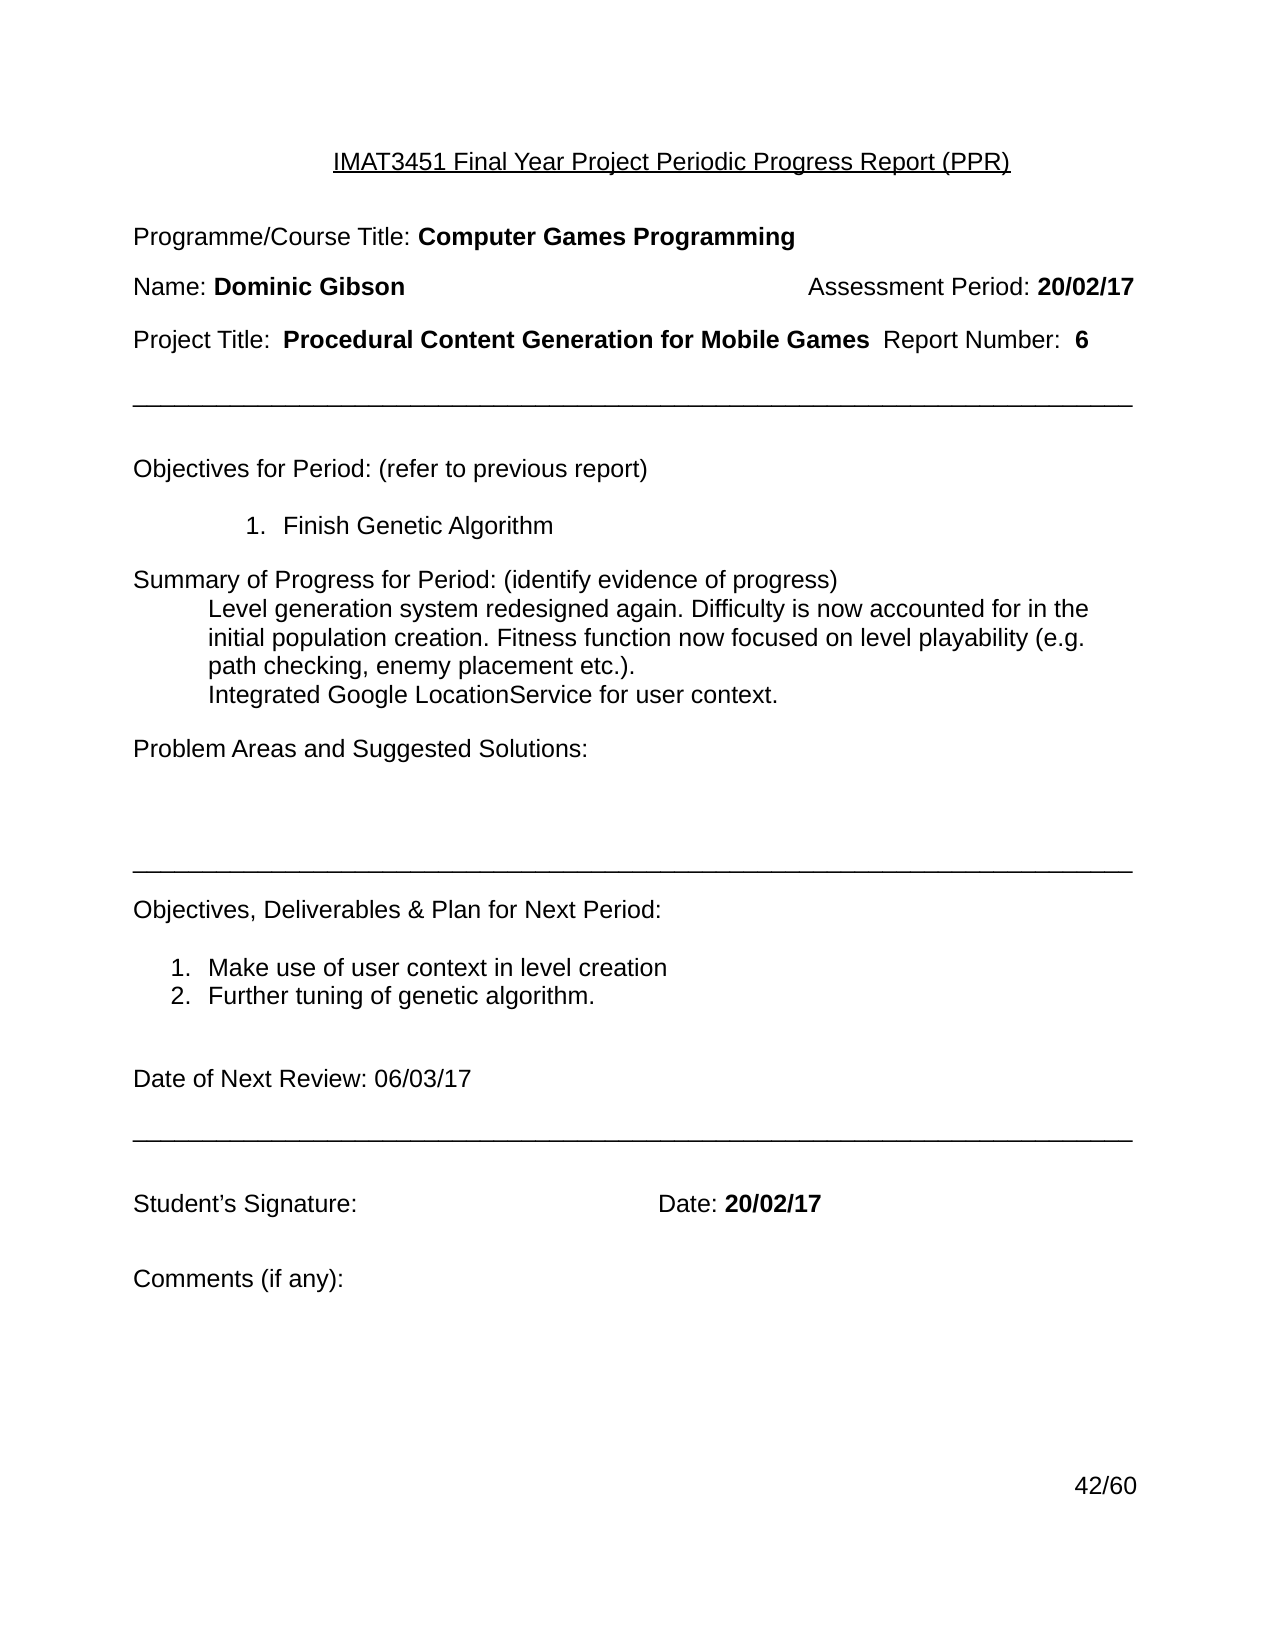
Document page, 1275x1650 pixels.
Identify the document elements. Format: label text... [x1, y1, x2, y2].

text Objectives for Period: (refer to previous report) [133, 457, 1137, 482]
text Project Title: Procedural Content Generation for Mobile Games Report Number: 6 [133, 329, 1137, 354]
text ________________________________________________________________________ [133, 382, 1137, 407]
text Summary of Progress for Period: (identify evidence of progress) [133, 569, 1137, 594]
text Student’s Signature: Date: 20/02/17 [133, 1192, 1137, 1217]
text Level generation system redesigned again. Difficulty is now accounted for in the initial population creation. Fitness function now focused on level playability (e.g. path checking, enemy placement etc.). [208, 594, 1137, 680]
text Date of Next Review: 06/03/17 [133, 1067, 1137, 1092]
text ________________________________________________________________________ [133, 849, 1137, 874]
text Integrated Google LocationService for user context. [208, 680, 1137, 709]
list Make use of user context in level creation [170, 952, 1137, 981]
text Problem Areas and Suggested Solutions: [133, 737, 1137, 762]
list Further tuning of genetic algorithm. [170, 981, 1137, 1010]
text Comments (if any): [133, 1267, 1137, 1292]
text IMAT3451 Final Year Project Periodic Progress Report (PPR) [207, 150, 1137, 175]
text Programme/Course Title: Computer Games Programming [133, 225, 1137, 250]
text Name: Dominic Gibson Assessment Period: 20/02/17 [133, 275, 1137, 300]
text ________________________________________________________________________ [133, 1117, 1137, 1142]
list Finish Genetic Algorithm [245, 511, 1137, 540]
text Objectives, Deliverables & Plan for Next Period: [133, 899, 1137, 924]
